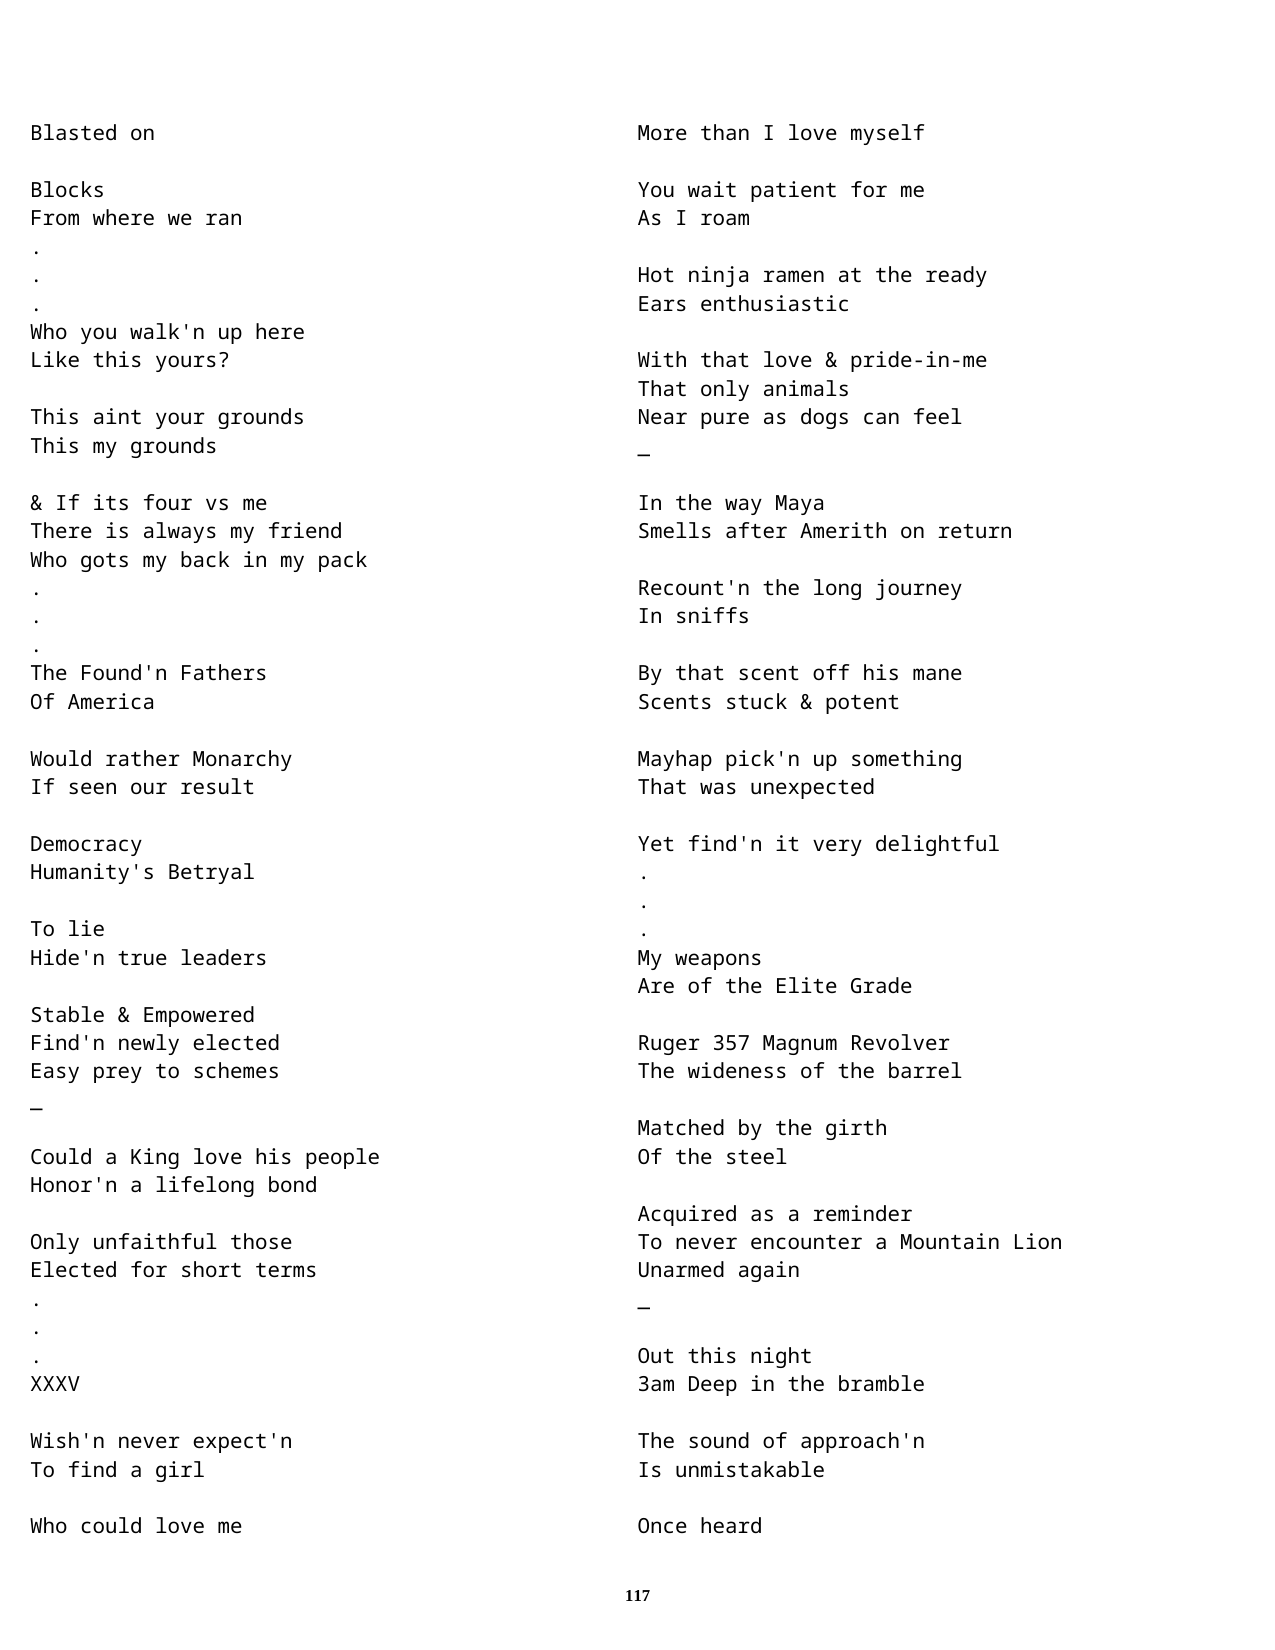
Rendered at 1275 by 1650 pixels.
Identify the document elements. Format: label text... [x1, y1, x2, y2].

text The Found'n Fathers [30, 658, 637, 687]
text Blasted on [30, 118, 637, 147]
text . [30, 1312, 637, 1341]
text Would rather Monarchy [30, 744, 637, 772]
text _ [30, 1085, 637, 1113]
text Stable & Empowered [30, 1000, 637, 1028]
text Smells after Amerith on return [637, 516, 1245, 545]
text Easy prey to schemes [30, 1057, 637, 1085]
text To lie [30, 914, 637, 943]
text Humanity's Betryal [30, 857, 637, 886]
text My weapons [637, 943, 1245, 971]
text Democracy [30, 829, 637, 857]
text By that scent off his mane [637, 658, 1245, 687]
text Is unmistakable [637, 1455, 1245, 1483]
text Yet find'n it very delightful [637, 829, 1245, 857]
text That only animals [637, 374, 1245, 402]
text . [30, 602, 637, 630]
text . [637, 914, 1245, 943]
text In sniffs [637, 602, 1245, 630]
text . [30, 232, 637, 260]
text Ruger 357 Magnum Revolver [637, 1028, 1245, 1057]
text Mayhap pick'n up something [637, 744, 1245, 772]
text This aint your grounds [30, 402, 637, 431]
text You wait patient for me [637, 175, 1245, 203]
text Near pure as dogs can feel [637, 402, 1245, 431]
text XXXV [30, 1369, 637, 1398]
text Find'n newly elected [30, 1028, 637, 1057]
text From where we ran [30, 203, 637, 232]
text . [637, 857, 1245, 886]
text Who gots my back in my pack [30, 545, 637, 573]
text Ears enthusiastic [637, 289, 1245, 317]
text . [30, 1341, 637, 1369]
text Of the steel [637, 1142, 1245, 1170]
text . [30, 1284, 637, 1312]
text . [637, 886, 1245, 914]
text Elected for short terms [30, 1256, 637, 1284]
text Of America [30, 687, 637, 715]
text . [30, 573, 637, 602]
text In the way Maya [637, 488, 1245, 516]
text Matched by the girth [637, 1113, 1245, 1142]
text Hot ninja ramen at the ready [637, 260, 1245, 289]
text The wideness of the barrel [637, 1057, 1245, 1085]
text . [30, 260, 637, 289]
text Who could love me [30, 1512, 637, 1540]
text _ [637, 431, 1245, 459]
text Scents stuck & potent [637, 687, 1245, 715]
text Wish'n never expect'n [30, 1426, 637, 1455]
text To never encounter a Mountain Lion [637, 1227, 1245, 1256]
text To find a girl [30, 1455, 637, 1483]
text As I roam [637, 203, 1245, 232]
text Hide'n true leaders [30, 943, 637, 971]
text Like this yours? [30, 346, 637, 374]
text Honor'n a lifelong bond [30, 1170, 637, 1199]
text Only unfaithful those [30, 1227, 637, 1256]
text The sound of approach'n [637, 1426, 1245, 1455]
text _ [637, 1284, 1245, 1312]
text Blocks [30, 175, 637, 203]
text With that love & pride-in-me [637, 346, 1245, 374]
text . [30, 289, 637, 317]
text Recount'n the long journey [637, 573, 1245, 602]
text Acquired as a reminder [637, 1199, 1245, 1227]
text 3am Deep in the bramble [637, 1369, 1245, 1398]
text Out this night [637, 1341, 1245, 1369]
text Once heard [637, 1512, 1245, 1540]
text More than I love myself [637, 118, 1245, 147]
text There is always my friend [30, 516, 637, 545]
text Unarmed again [637, 1256, 1245, 1284]
text Could a King love his people [30, 1142, 637, 1170]
text & If its four vs me [30, 488, 637, 516]
text Are of the Elite Grade [637, 971, 1245, 1000]
text This my grounds [30, 431, 637, 459]
text Who you walk'n up here [30, 317, 637, 346]
text . [30, 630, 637, 658]
text That was unexpected [637, 772, 1245, 801]
text If seen our result [30, 772, 637, 801]
